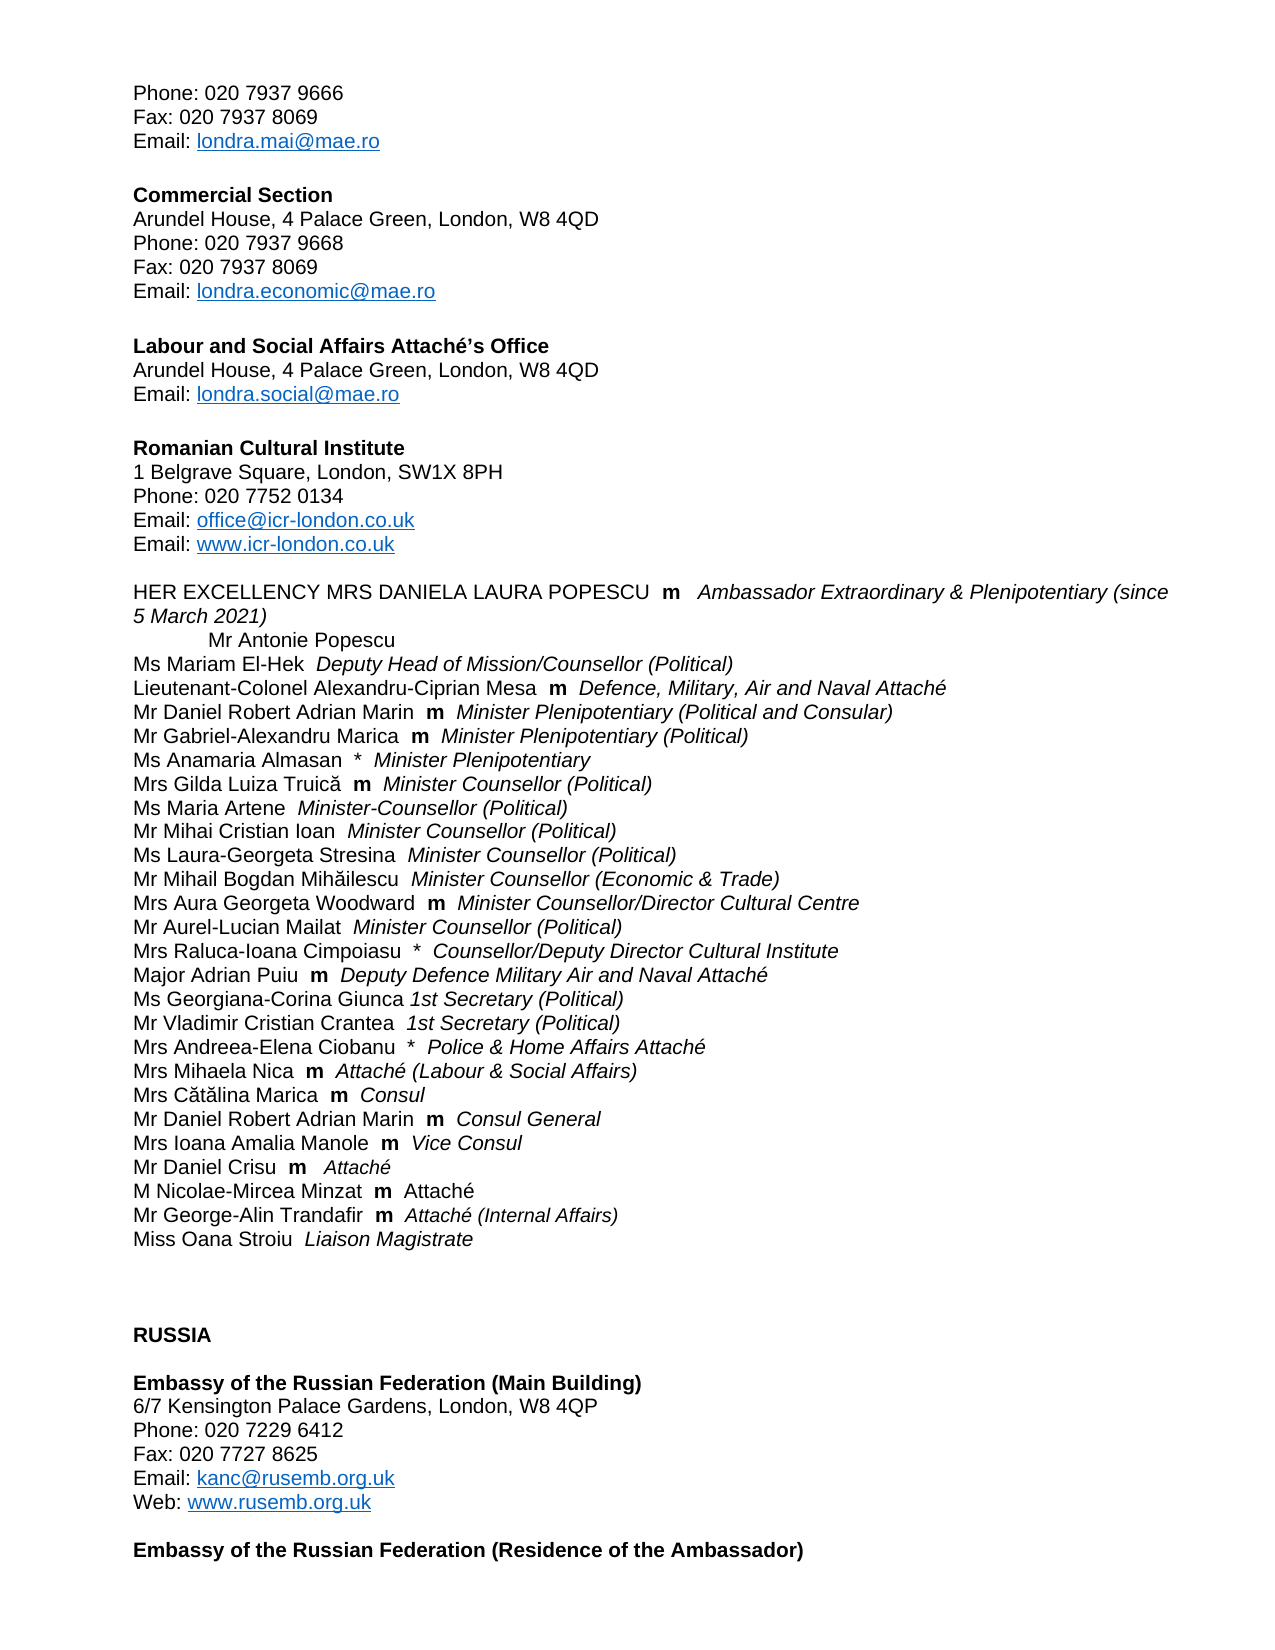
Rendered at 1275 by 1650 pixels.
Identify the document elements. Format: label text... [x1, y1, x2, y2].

text Email: www.icr-london.co.uk [133, 532, 1181, 556]
text Lieutenant-Colonel Alexandru-Ciprian Mesa m Defence, Military, Air and Naval Attaché [133, 676, 1181, 699]
text Mr Vladimir Cristian Crantea 1st Secretary (Political) [133, 1011, 1181, 1035]
text Mr Mihail Bogdan Mihăilescu Minister Counsellor (Economic & Trade) [133, 867, 1181, 891]
text 6/7 Kensington Palace Gardens, London, W8 4QP [133, 1394, 1181, 1418]
text Labour and Social Affairs Attaché’s Office [133, 334, 1181, 358]
text Phone: 020 7937 9668 [133, 231, 1181, 255]
text Mr Aurel-Lucian Mailat Minister Counsellor (Political) [133, 915, 1181, 939]
text Mr George-Alin Trandafir m Attaché (Internal Affairs) [133, 1203, 1181, 1227]
text M Nicolae-Mircea Minzat m Attaché [133, 1179, 1181, 1203]
text Mr Daniel Robert Adrian Marin m Minister Plenipotentiary (Political and Consular) [133, 699, 1181, 723]
text HER EXCELLENCY MRS DANIELA LAURA POPESCU m Ambassador Extraordinary & Plenipotentiary (since 5 March 2021) [133, 580, 1181, 628]
text Major Adrian Puiu m Deputy Defence Military Air and Naval Attaché [133, 963, 1181, 987]
text Mrs Raluca-Ioana Cimpoiasu * Counsellor/Deputy Director Cultural Institute [133, 939, 1181, 963]
text Email: office@icr-london.co.uk [133, 508, 1181, 532]
text Commercial Section [133, 183, 1181, 207]
text Email: londra.economic@mae.ro [133, 279, 1181, 303]
text Ms Georgiana-Corina Giunca 1st Secretary (Political) [133, 987, 1181, 1011]
text Embassy of the Russian Federation (Main Building) [133, 1370, 1181, 1394]
text Web: www.rusemb.org.uk [133, 1490, 1181, 1514]
text Mrs Cătălina Marica m Consul [133, 1083, 1181, 1107]
text Mr Mihai Cristian Ioan Minister Counsellor (Political) [133, 819, 1181, 843]
text Arundel House, 4 Palace Green, London, W8 4QD [133, 358, 1181, 382]
text RUSSIA [133, 1322, 1181, 1346]
text Fax: 020 7937 8069 [133, 255, 1181, 279]
text Miss Oana Stroiu Liaison Magistrate [133, 1227, 1181, 1251]
text Embassy of the Russian Federation (Residence of the Ambassador) [133, 1538, 1181, 1562]
text Ms Anamaria Almasan * Minister Plenipotentiary [133, 747, 1181, 771]
text Mrs Aura Georgeta Woodward m Minister Counsellor/Director Cultural Centre [133, 891, 1181, 915]
text Ms Mariam El-Hek Deputy Head of Mission/Counsellor (Political) [133, 652, 1181, 676]
text Arundel House, 4 Palace Green, London, W8 4QD [133, 207, 1181, 231]
text Mr Daniel Crisu m Attaché [133, 1155, 1181, 1179]
text Ms Maria Artene Minister-Counsellor (Political) [133, 795, 1181, 819]
text Mrs Gilda Luiza Truică m Minister Counsellor (Political) [133, 771, 1181, 795]
text Mr Daniel Robert Adrian Marin m Consul General [133, 1107, 1181, 1131]
text Ms Laura-Georgeta Stresina Minister Counsellor (Political) [133, 843, 1181, 867]
text Email: kanc@rusemb.org.uk [133, 1466, 1181, 1490]
text Mrs Mihaela Nica m Attaché (Labour & Social Affairs) [133, 1059, 1181, 1083]
text Email: londra.social@mae.ro [133, 382, 1181, 406]
text Fax: 020 7937 8069 [133, 105, 1181, 129]
text 1 Belgrave Square, London, SW1X 8PH [133, 460, 1181, 484]
text Phone: 020 7752 0134 [133, 484, 1181, 508]
text Fax: 020 7727 8625 [133, 1442, 1181, 1466]
text Phone: 020 7229 6412 [133, 1418, 1181, 1442]
text Mrs Ioana Amalia Manole m Vice Consul [133, 1131, 1181, 1155]
text Mrs Andreea-Elena Ciobanu * Police & Home Affairs Attaché [133, 1035, 1181, 1059]
text Phone: 020 7937 9666 [133, 81, 1181, 105]
text Romanian Cultural Institute [133, 436, 1181, 460]
text Mr Antonie Popescu [133, 628, 1181, 652]
text Email: londra.mai@mae.ro [133, 129, 1181, 153]
text Mr Gabriel-Alexandru Marica m Minister Plenipotentiary (Political) [133, 723, 1181, 747]
